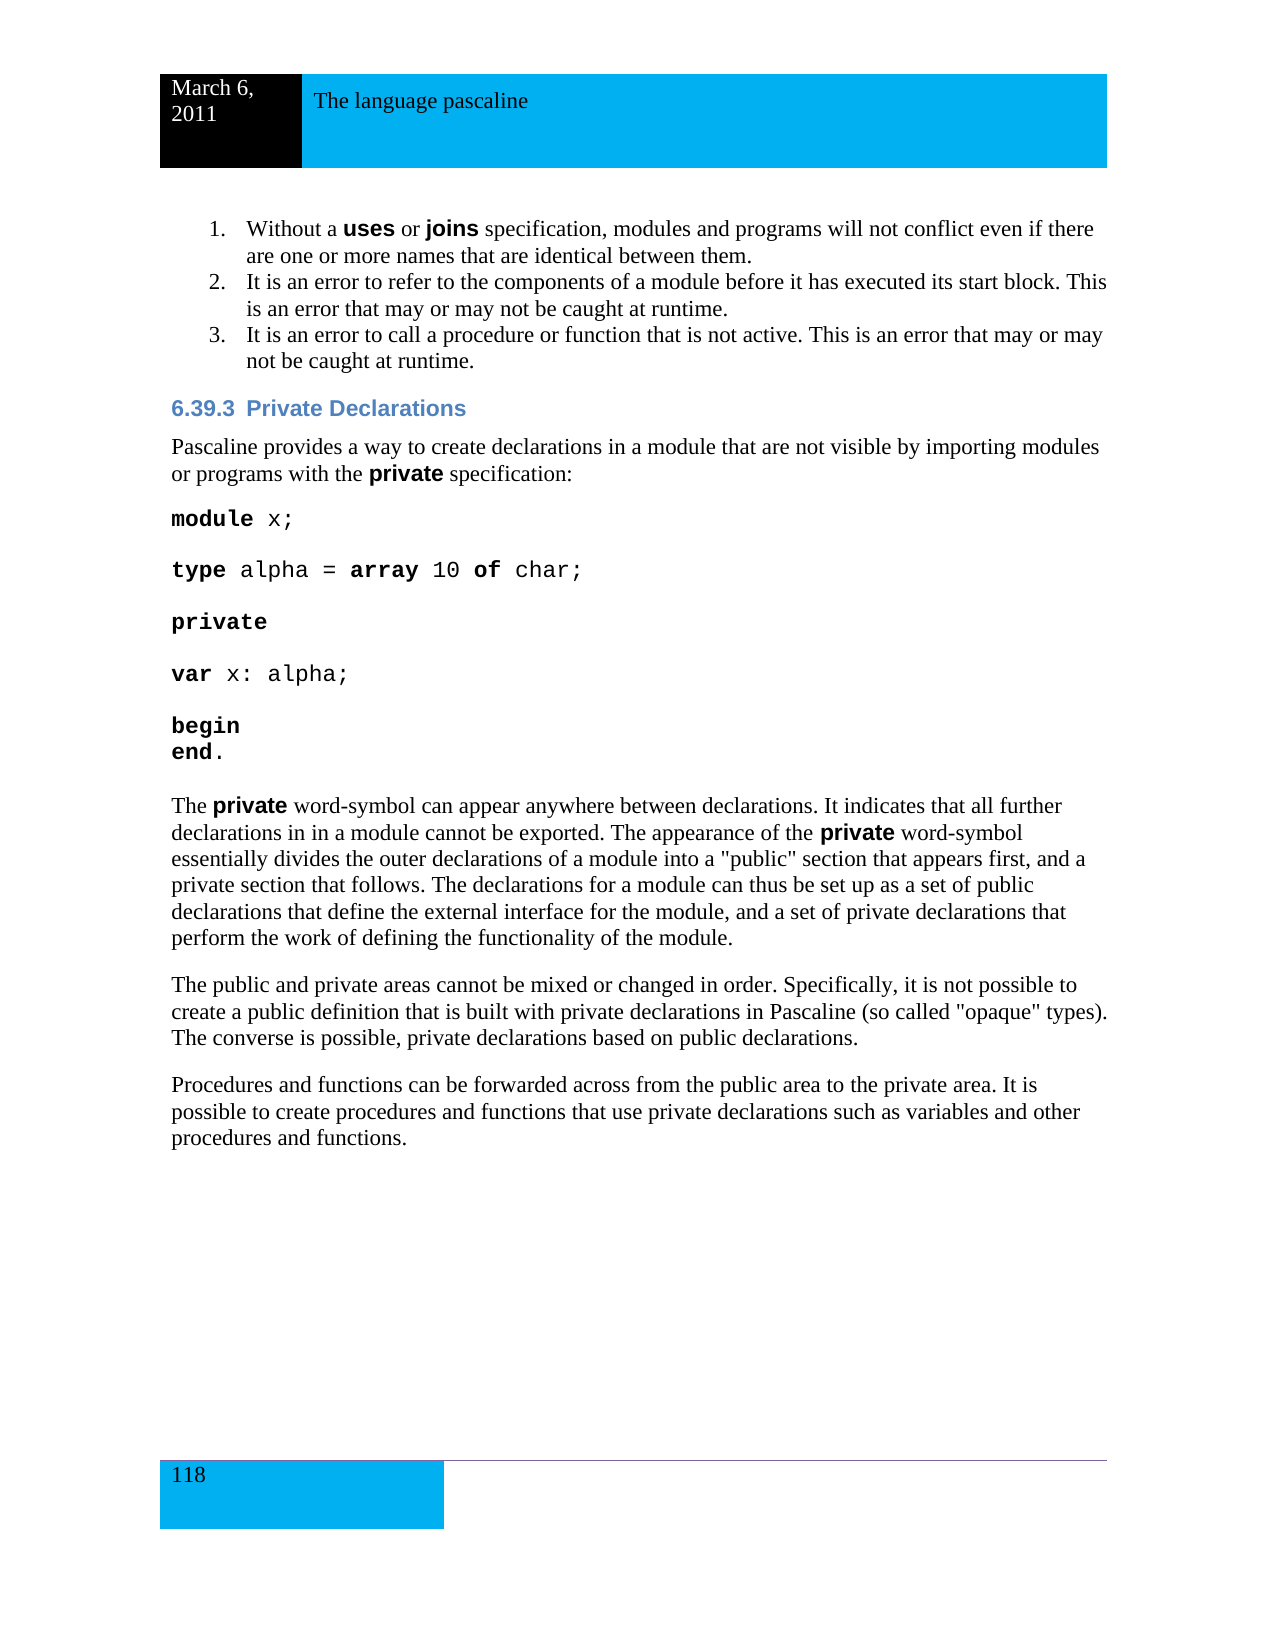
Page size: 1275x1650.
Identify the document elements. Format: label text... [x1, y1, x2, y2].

text Procedures and functions can be forwarded across from the public area to the private area. It is possible to create procedures and functions that use private declarations such as variables and other procedures and functions. [171, 1071, 1118, 1150]
text The private word-symbol can appear anywhere between declarations. It indicates that all further declarations in in a module cannot be exported. The appearance of the private word-symbol essentially divides the outer declarations of a module into a "public" section that appears first, and a private section that follows. The declarations for a module can thus be set up as a set of public declarations that define the external interface for the module, and a set of private declarations that perform the work of defining the functionality of the module. [171, 792, 1118, 951]
text Pascaline provides a way to create declarations in a module that are not visible by importing modules or programs with the private specification: [171, 433, 1118, 486]
text module x; [171, 507, 1118, 533]
text private [171, 611, 1118, 637]
text var x: alpha; [171, 663, 1118, 688]
list Without a uses or joins specification, modules and programs will not conflict even if there are one or more names that are identical between them. [209, 215, 1118, 268]
subtitle Private Declarations [171, 394, 1118, 421]
text type alpha = array 10 of char; [171, 559, 1118, 585]
text begin [171, 714, 1118, 740]
text The public and private areas cannot be mixed or changed in order. Specifically, it is not possible to create a public definition that is built with private declarations in Pascaline (so called "opaque" types). The converse is possible, private declarations based on public declarations. [171, 971, 1118, 1051]
list It is an error to refer to the components of a module before it has executed its start block. This is an error that may or may not be caught at runtime. [209, 268, 1118, 321]
list It is an error to call a procedure or function that is not active. This is an error that may or may not be caught at runtime. [209, 321, 1118, 374]
text end. [171, 740, 1118, 766]
